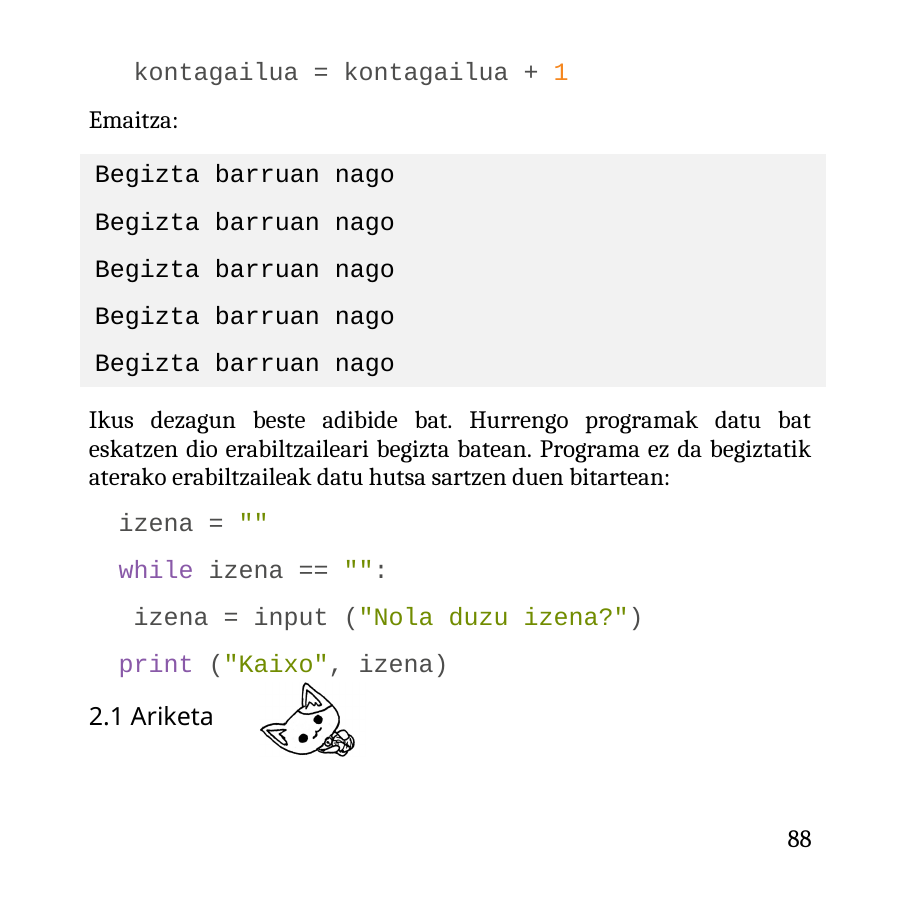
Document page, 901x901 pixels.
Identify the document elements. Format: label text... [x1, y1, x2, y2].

text [366, 699, 811, 733]
text Begizta barruan nago [86, 342, 820, 381]
text Begizta barruan nago [86, 201, 820, 237]
text 2.1 Ariketa [89, 699, 259, 733]
text print ("Kaixo", izena) [118, 652, 811, 680]
text Emaitza: [89, 106, 811, 135]
text izena = input ("Nola duzu izena?") [118, 605, 811, 633]
text Begizta barruan nago [86, 160, 820, 190]
text while izena == "": [118, 558, 811, 586]
text izena = "" [118, 511, 811, 539]
text kontagailua = kontagailua + 1 [118, 59, 811, 87]
picture [259, 682, 366, 757]
text Ikus dezagun beste adibide bat. Hurrengo programak datu bat eskatzen dio erabiltzaileari begizta batean. Programa ez da begiztatik aterako erabiltzaileak datu hutsa sartzen duen bitartean: [89, 406, 811, 492]
text Begizta barruan nago [86, 248, 820, 284]
text Begizta barruan nago [86, 295, 820, 332]
